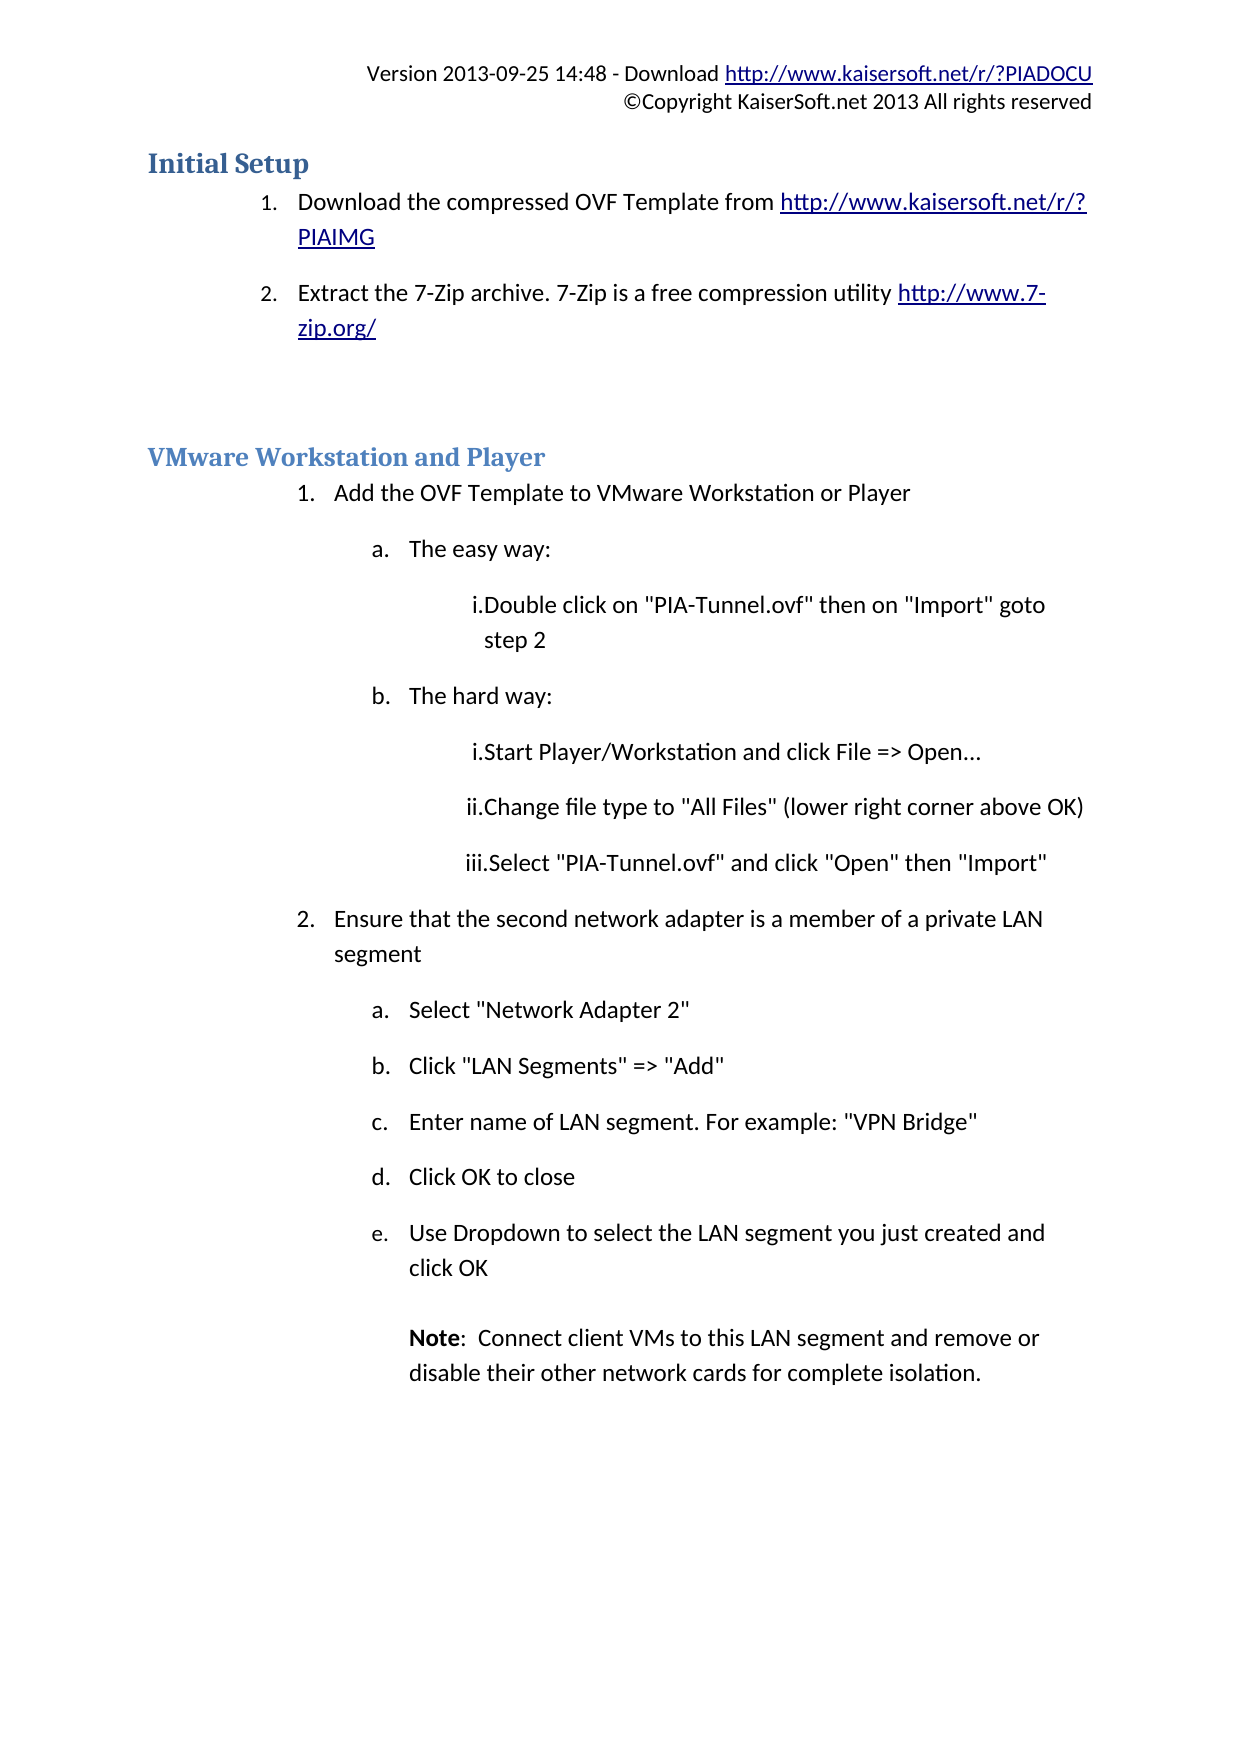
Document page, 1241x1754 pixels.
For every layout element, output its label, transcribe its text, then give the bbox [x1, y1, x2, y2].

subtitle Initial Setup [148, 148, 1093, 181]
list Ensure that the second network adapter is a member of a private LAN segment [296, 903, 1093, 969]
list The hard way: [371, 680, 1093, 710]
list Double click on "PIA-Tunnel.ovf" then on "Import" goto step 2 [465, 589, 1093, 654]
list Start Player/Workstation and click File => Open... [465, 736, 1093, 766]
list Use Dropdown to select the LAN segment you just created and click OK Note: Connect client VMs to this LAN segment and remove or disable their other network cards for complete isolation. [371, 1217, 1093, 1388]
subtitle VMware Workstation and Player [148, 442, 1093, 473]
list Add the OVF Template to VMware Workstation or Player [296, 477, 1093, 508]
list The easy way: [371, 533, 1093, 564]
list Select "Network Adapter 2" [371, 994, 1093, 1024]
list Click OK to close [371, 1162, 1093, 1192]
list Download the compressed OVF Template from http://www.kaisersoft.net/r/?PIAIMG [260, 186, 1093, 252]
list Click "LAN Segments" => "Add" [371, 1050, 1093, 1080]
list Change file type to "All Files" (lower right corner above OK) [465, 792, 1093, 822]
list Extract the 7-Zip archive. 7-Zip is a free compression utility http://www.7-zip.org/ [260, 277, 1093, 342]
list Select "PIA-Tunnel.ovf" and click "Open" then "Import" [465, 847, 1093, 878]
list Enter name of LAN segment. For example: "VPN Bridge" [371, 1106, 1093, 1136]
